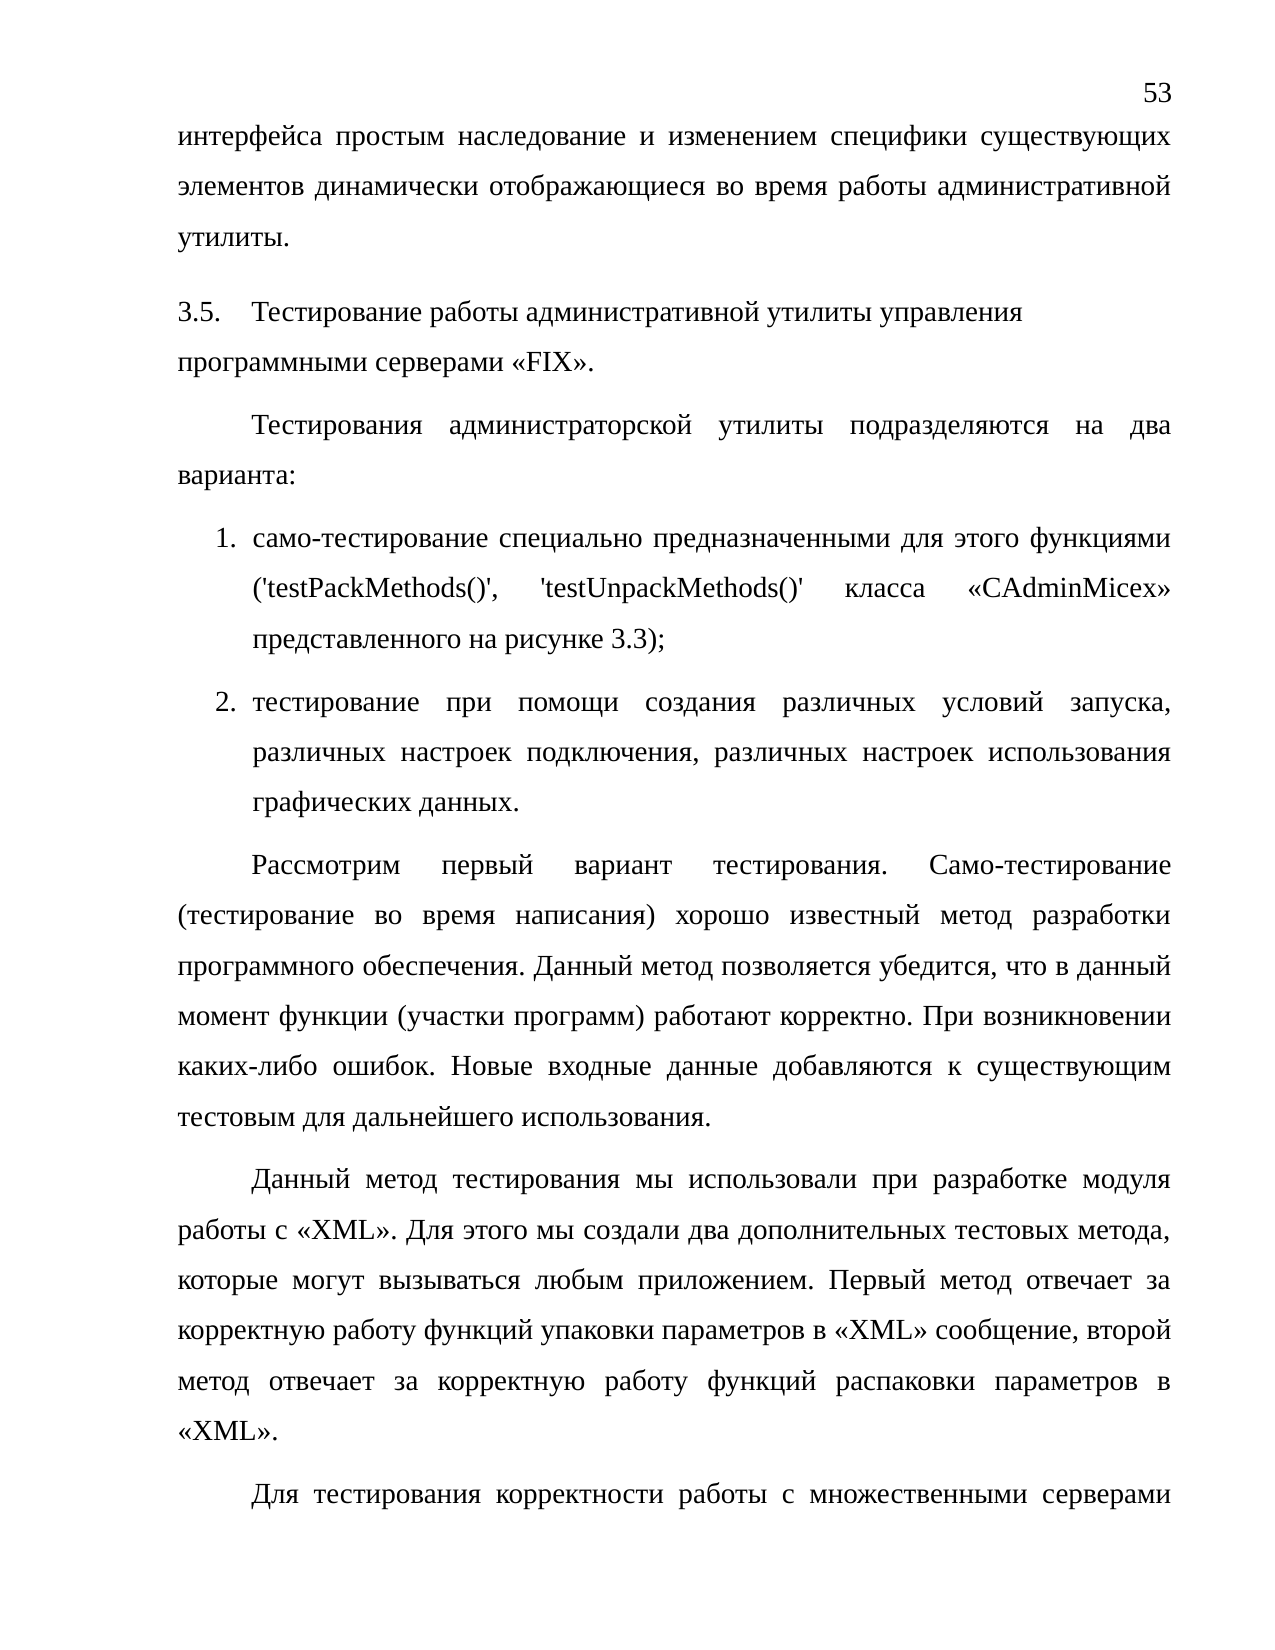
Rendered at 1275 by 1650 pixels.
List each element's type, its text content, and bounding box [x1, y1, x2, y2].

text Рассмотрим первый вариант тестирования. Само-тестирование (тестирование во время написания) хорошо известный метод разработки программного обеспечения. Данный метод позволяется убедится, что в данный момент функции (участки программ) работают корректно. При возникновении каких-либо ошибок. Новые входные данные добавляются к существующим тестовым для дальнейшего использования. [177, 847, 1172, 1132]
list тестирование при помощи создания различных условий запуска, различных настроек подключения, различных настроек использования графических данных. [215, 684, 1172, 818]
text интерфейса простым наследование и изменением специфики существующих элементов динамически отображающиеся во время работы административной утилиты. [177, 118, 1172, 252]
text Данный метод тестирования мы использовали при разработке модуля работы с «XML». Для этого мы создали два дополнительных тестовых метода, которые могут вызываться любым приложением. Первый метод отвечает за корректную работу функций упаковки параметров в «XML» сообщение, второй метод отвечает за корректную работу функций распаковки параметров в «XML». [177, 1162, 1172, 1447]
text Тестирования администраторской утилиты подразделяются на два варианта: [177, 407, 1172, 491]
list само-тестирование специально предназначенными для этого функциями ('testPackMethods()', 'testUnpackMethods()' класса «СAdminMicex» представленного на рисунке 3.3); [215, 520, 1172, 654]
text Для тестирования корректности работы с множественными серверами [177, 1476, 1172, 1509]
subtitle Тестирование работы административной утилиты управления программными серверами «FIX». [177, 294, 1172, 378]
